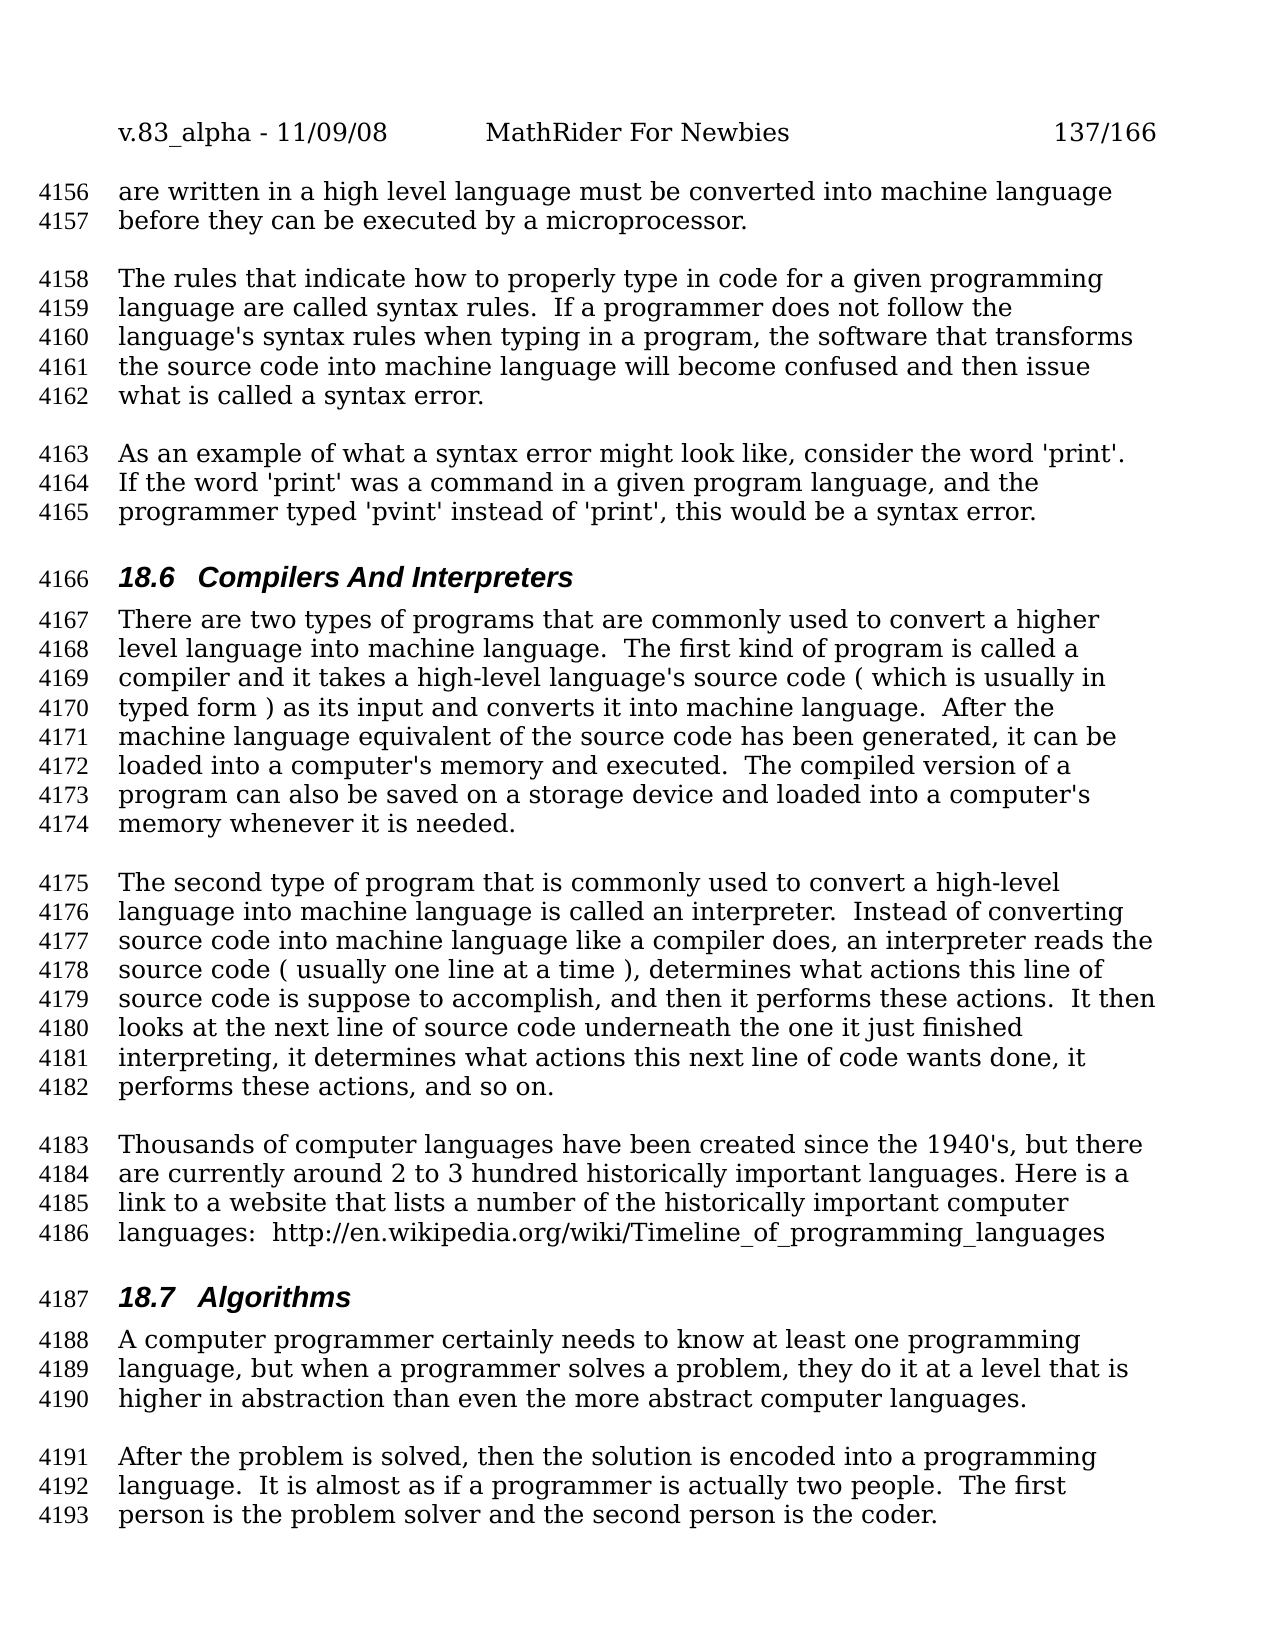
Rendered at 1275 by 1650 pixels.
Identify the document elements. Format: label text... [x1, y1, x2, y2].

text As an example of what a syntax error might look like, consider the word 'print'. If the word 'print' was a command in a given program language, and the programmer typed 'pvint' instead of 'print', this would be a syntax error. [118, 439, 1157, 527]
text The second type of program that is commonly used to convert a high-level language into machine language is called an interpreter. Instead of converting source code into machine language like a compiler does, an interpreter reads the source code ( usually one line at a time ), determines what actions this line of source code is suppose to accomplish, and then it performs these actions. It then looks at the next line of source code underneath the one it just finished interpreting, it determines what actions this next line of code wants done, it performs these actions, and so on. [118, 868, 1157, 1101]
text There are two types of programs that are commonly used to convert a higher level language into machine language. The first kind of program is called a compiler and it takes a high-level language's source code ( which is usually in typed form ) as its input and converts it into machine language. After the machine language equivalent of the source code has been generated, it can be loaded into a computer's memory and executed. The compiled version of a program can also be saved on a storage device and loaded into a computer's memory whenever it is needed. [118, 605, 1157, 839]
text are written in a high level language must be converted into machine language before they can be executed by a microprocessor. [118, 177, 1157, 235]
subtitle Algorithms [118, 1280, 1157, 1313]
subtitle Compilers And Interpreters [118, 560, 1157, 593]
text A computer programmer certainly needs to know at least one programming language, but when a programmer solves a problem, they do it at a level that is higher in abstraction than even the more abstract computer languages. [118, 1326, 1157, 1413]
text Thousands of computer languages have been created since the 1940's, but there are currently around 2 to 3 hundred historically important languages. Here is a link to a website that lists a number of the historically important computer languages: http://en.wikipedia.org/wiki/Timeline_of_programming_languages [118, 1130, 1157, 1247]
text The rules that indicate how to properly type in code for a given programming language are called syntax rules. If a programmer does not follow the language's syntax rules when typing in a program, the software that transforms the source code into machine language will become confused and then issue what is called a syntax error. [118, 264, 1157, 410]
text After the problem is solved, then the solution is encoded into a programming language. It is almost as if a programmer is actually two people. The first person is the problem solver and the second person is the coder. [118, 1442, 1157, 1530]
